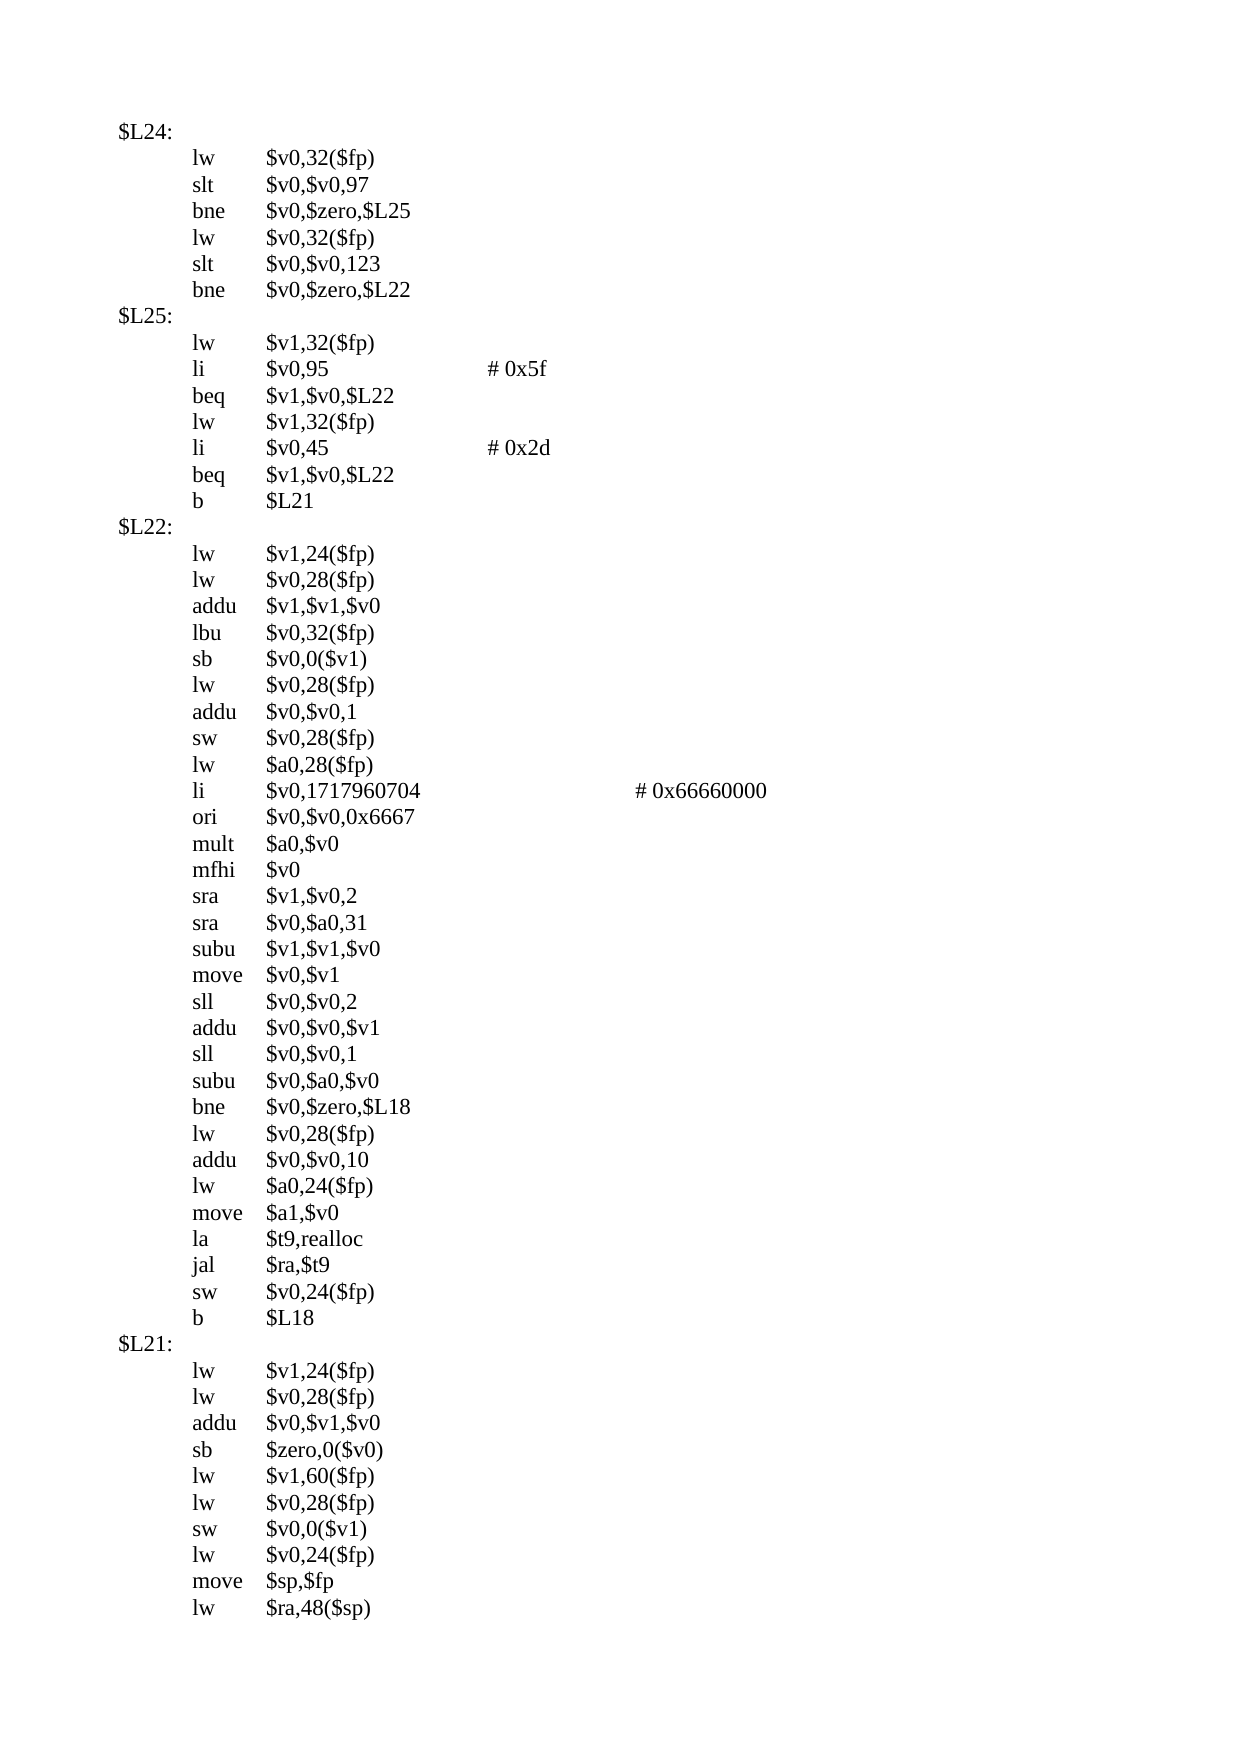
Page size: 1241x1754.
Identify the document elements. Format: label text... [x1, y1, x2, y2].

text addu $v0,$v0,1 [118, 698, 1122, 724]
text $L25: [118, 303, 1122, 329]
text beq $v1,$v0,$L22 [118, 461, 1122, 487]
text li $v0,1717960704 # 0x66660000 [118, 777, 1122, 803]
text sw $v0,0($v1) [118, 1515, 1122, 1541]
text $L22: [118, 513, 1122, 540]
text lw $v0,32($fp) [118, 144, 1122, 171]
text sw $v0,28($fp) [118, 724, 1122, 751]
text sb $v0,0($v1) [118, 645, 1122, 672]
text lw $v1,32($fp) [118, 329, 1122, 355]
text bne $v0,$zero,$L22 [118, 276, 1122, 303]
text lw $a0,24($fp) [118, 1172, 1122, 1199]
text sra $v0,$a0,31 [118, 909, 1122, 935]
text move $v0,$v1 [118, 961, 1122, 988]
text lw $v0,28($fp) [118, 672, 1122, 698]
text lw $v0,32($fp) [118, 223, 1122, 250]
text lw $v1,60($fp) [118, 1462, 1122, 1488]
text addu $v0,$v0,$v1 [118, 1014, 1122, 1041]
text move $a1,$v0 [118, 1199, 1122, 1225]
text slt $v0,$v0,123 [118, 250, 1122, 276]
text bne $v0,$zero,$L25 [118, 197, 1122, 223]
text bne $v0,$zero,$L18 [118, 1093, 1122, 1119]
text lw $ra,48($sp) [118, 1594, 1122, 1620]
text b $L18 [118, 1304, 1122, 1330]
text sll $v0,$v0,2 [118, 988, 1122, 1014]
text lw $v0,28($fp) [118, 1119, 1122, 1146]
text $L24: [118, 118, 1122, 144]
text jal $ra,$t9 [118, 1251, 1122, 1278]
text lw $v1,24($fp) [118, 540, 1122, 566]
text addu $v1,$v1,$v0 [118, 592, 1122, 619]
text sw $v0,24($fp) [118, 1278, 1122, 1304]
text ori $v0,$v0,0x6667 [118, 803, 1122, 830]
text beq $v1,$v0,$L22 [118, 382, 1122, 408]
text lw $v0,28($fp) [118, 1383, 1122, 1409]
text lw $v0,24($fp) [118, 1541, 1122, 1568]
text sb $zero,0($v0) [118, 1436, 1122, 1462]
text sll $v0,$v0,1 [118, 1041, 1122, 1067]
text subu $v1,$v1,$v0 [118, 935, 1122, 961]
text mfhi $v0 [118, 856, 1122, 882]
text $L21: [118, 1330, 1122, 1357]
text lbu $v0,32($fp) [118, 619, 1122, 645]
text la $t9,realloc [118, 1225, 1122, 1251]
text sra $v1,$v0,2 [118, 882, 1122, 909]
text addu $v0,$v1,$v0 [118, 1409, 1122, 1436]
text lw $v1,32($fp) [118, 408, 1122, 434]
text li $v0,45 # 0x2d [118, 434, 1122, 461]
text addu $v0,$v0,10 [118, 1146, 1122, 1172]
text li $v0,95 # 0x5f [118, 355, 1122, 382]
text b $L21 [118, 487, 1122, 513]
text lw $v0,28($fp) [118, 1488, 1122, 1515]
text mult $a0,$v0 [118, 830, 1122, 856]
text lw $v1,24($fp) [118, 1357, 1122, 1383]
text subu $v0,$a0,$v0 [118, 1067, 1122, 1093]
text lw $a0,28($fp) [118, 751, 1122, 777]
text move $sp,$fp [118, 1568, 1122, 1594]
text lw $v0,28($fp) [118, 566, 1122, 592]
text slt $v0,$v0,97 [118, 171, 1122, 197]
